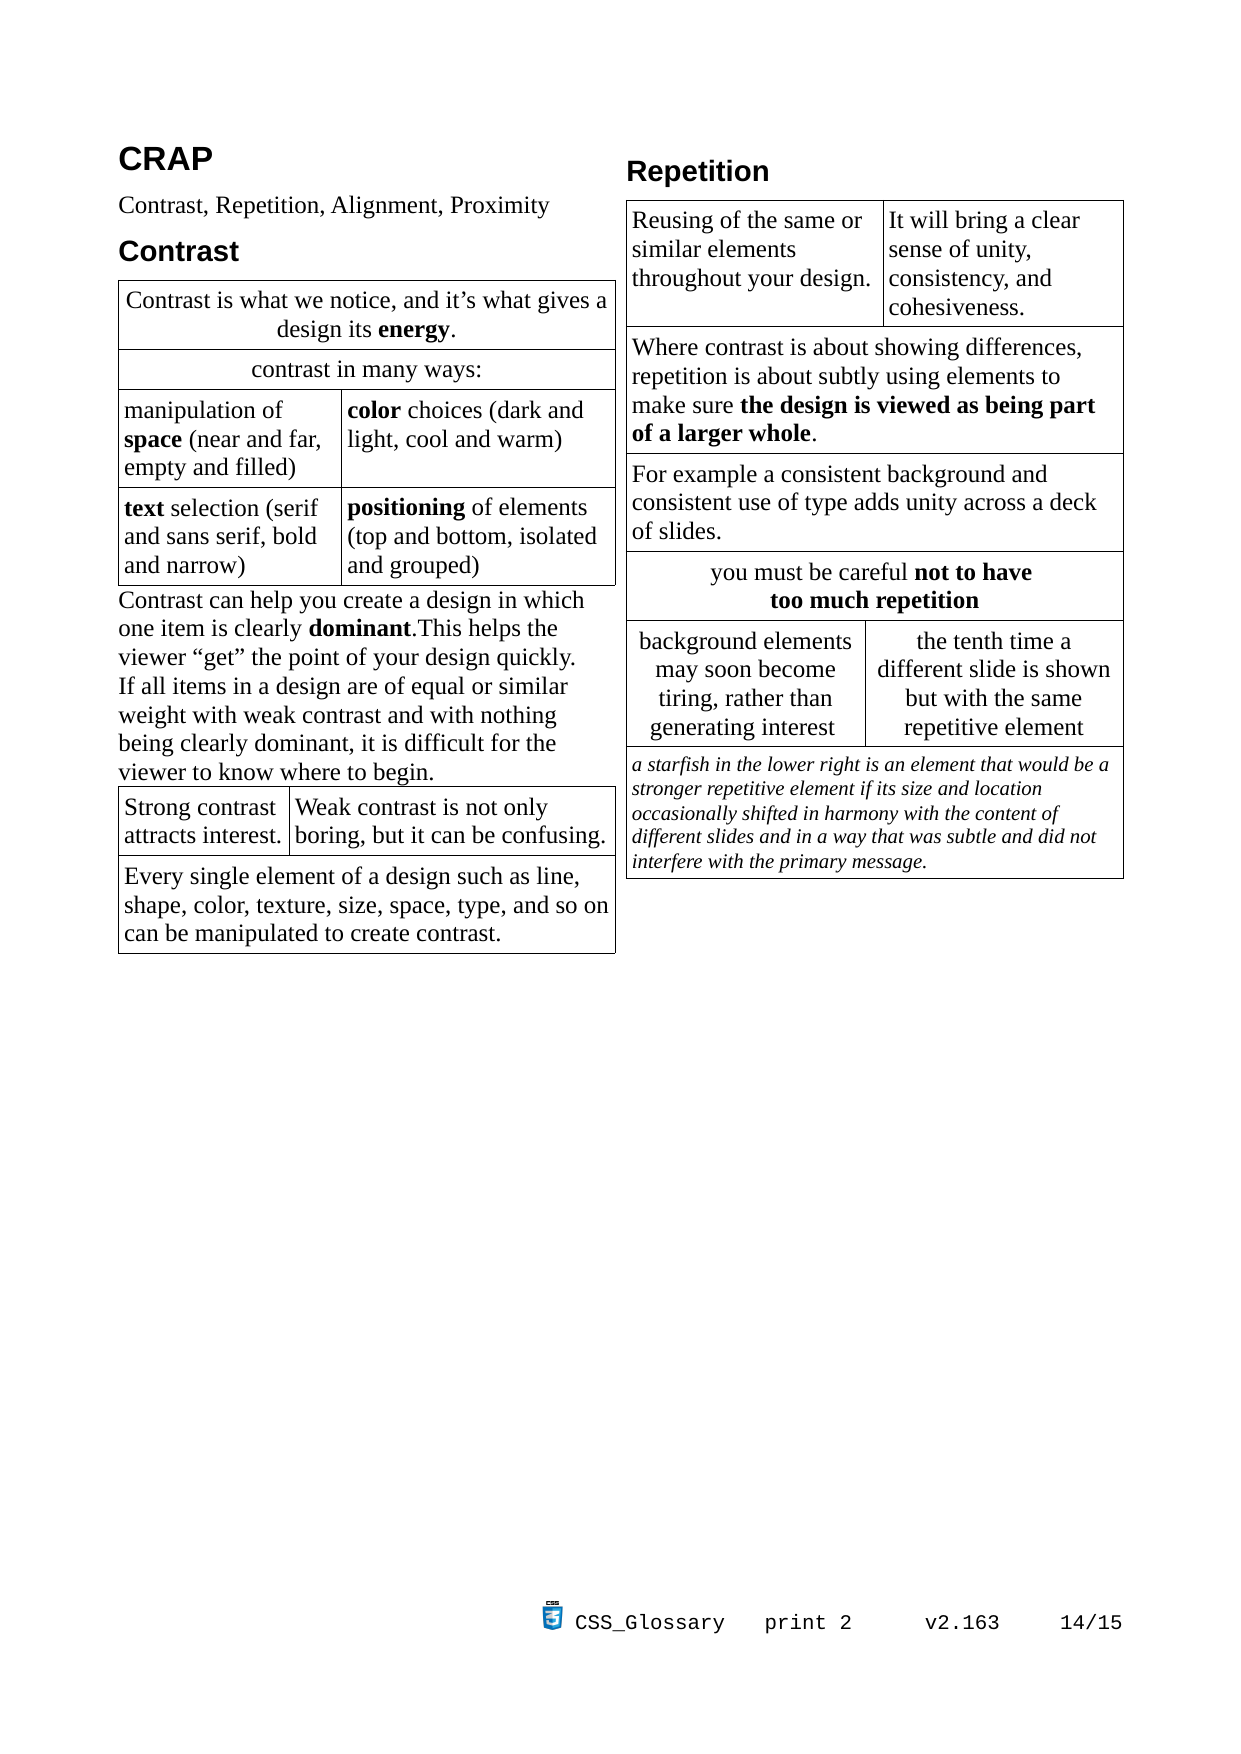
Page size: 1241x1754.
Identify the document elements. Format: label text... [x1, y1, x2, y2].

table_header Contrast is what we notice, and it’s what gives a design its energy. [119, 281, 615, 349]
table_cell Every single element of a design such as line, shape, color, texture, size, space, type, and so on can be manipulated to create contrast. [119, 856, 615, 953]
table_cell contrast in many ways: [119, 350, 615, 389]
text If all items in a design are of equal or similar weight with weak contrast and with nothing being clearly dominant, it is difficult for the viewer to know where to begin. [118, 671, 614, 786]
picture [542, 1601, 563, 1630]
table_header It will bring a clear sense of unity, consistency, and cohesiveness. [884, 201, 1123, 326]
table_cell the tenth time a different slide is shown but with the same repetitive element [866, 621, 1123, 746]
table_cell text selection (serif and sans serif, bold and narrow) [119, 488, 341, 585]
subtitle Repetition [626, 153, 1122, 187]
table_cell positioning of elements (top and bottom, isolated and grouped) [342, 488, 615, 585]
table_header Weak contrast is not only boring, but it can be confusing. [290, 787, 615, 855]
table_cell color choices (dark and light, cool and warm) [342, 390, 615, 487]
table_cell Where contrast is about showing differences, repetition is about subtly using elements to make sure the design is viewed as being part of a larger whole. [627, 327, 1123, 453]
text Contrast can help you create a design in which one item is clearly dominant.This helps the viewer “get” the point of your design quickly. [118, 586, 614, 671]
subtitle CRAP [118, 139, 614, 178]
table_header Strong contrast attracts interest. [119, 787, 289, 855]
table_cell manipulation of space (near and far, empty and filled) [119, 390, 341, 487]
subtitle Contrast [118, 233, 614, 267]
table_header Reusing of the same or similar elements throughout your design. [627, 201, 883, 326]
table_cell For example a consistent background and consistent use of type adds unity across a deck of slides. [627, 454, 1123, 551]
table_cell background elements may soon become tiring, rather than generating interest [627, 621, 865, 746]
text Contrast, Repetition, Alignment, Proximity [118, 190, 614, 219]
table_header you must be careful not to have too much repetition [627, 552, 1123, 620]
table_cell a starfish in the lower right is an element that would be a stronger repetitive element if its size and location occasionally shifted in harmony with the content of different slides and in a way that was subtle and did not interfere with the primary message. [627, 747, 1123, 878]
